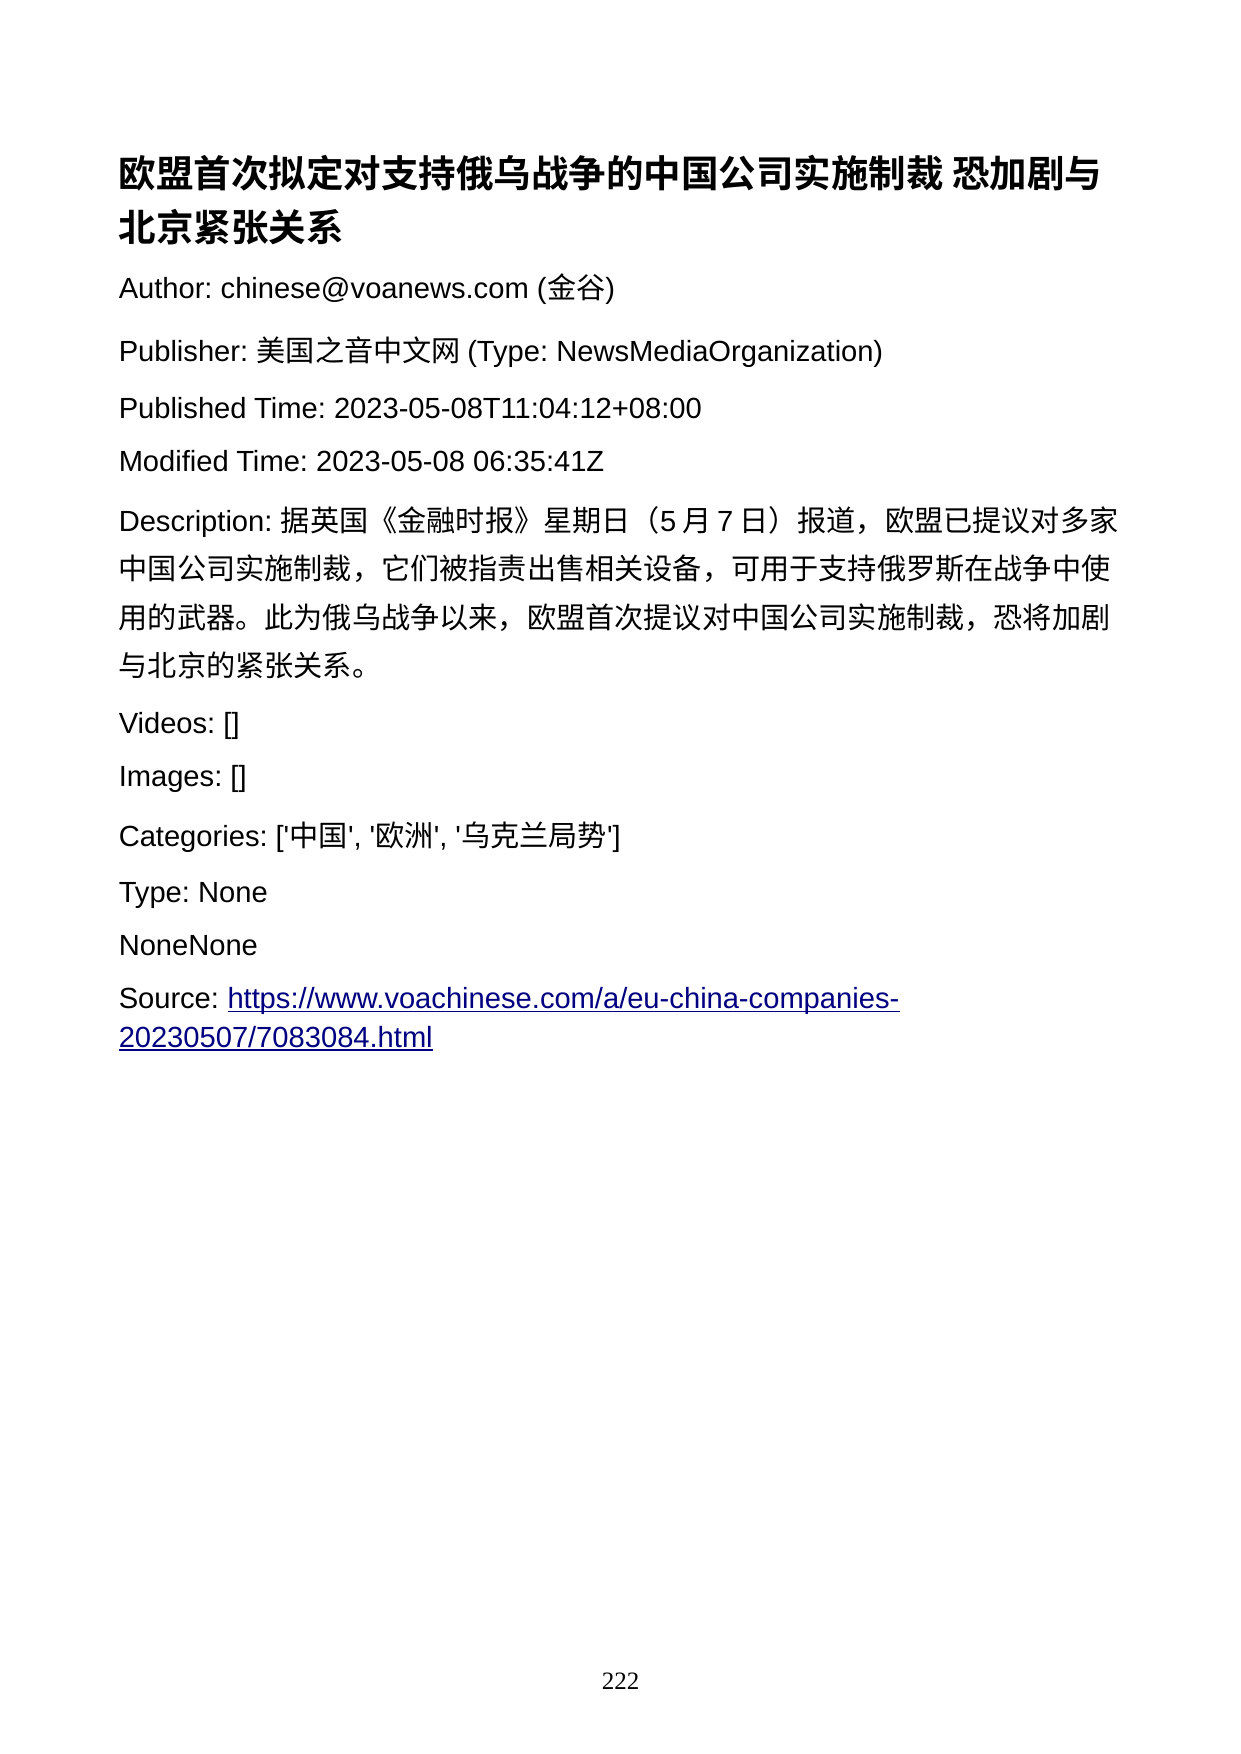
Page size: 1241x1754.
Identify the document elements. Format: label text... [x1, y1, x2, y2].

text NoneNone [118, 928, 1122, 962]
text Publisher: 美国之音中文网 (Type: NewsMediaOrganization) [118, 328, 1122, 370]
text Categories: ['中国', '欧洲', '乌克兰局势'] [118, 812, 1122, 854]
text Published Time: 2023-05-08T11:04:12+08:00 [118, 391, 1122, 424]
text Modified Time: 2023-05-08 06:35:41Z [118, 444, 1122, 477]
text Videos: [] [118, 706, 1122, 739]
text Author: chinese@voanews.com (金谷) [118, 264, 1122, 307]
text Images: [] [118, 759, 1122, 792]
text Type: None [118, 875, 1122, 909]
text Description: 据英国《金融时报》星期日（5月7日）报道，欧盟已提议对多家中国公司实施制裁，它们被指责出售相关设备，可用于支持俄罗斯在战争中使用的武器。此为俄乌战争以来，欧盟首次提议对中国公司实施制裁，恐将加剧与北京的紧张关系。 [118, 497, 1122, 685]
text Source: https://www.voachinese.com/a/eu-china-companies-20230507/7083084.html [118, 981, 1122, 1053]
subtitle 欧盟首次拟定对支持俄乌战争的中国公司实施制裁 恐加剧与北京紧张关系 [118, 143, 1122, 252]
